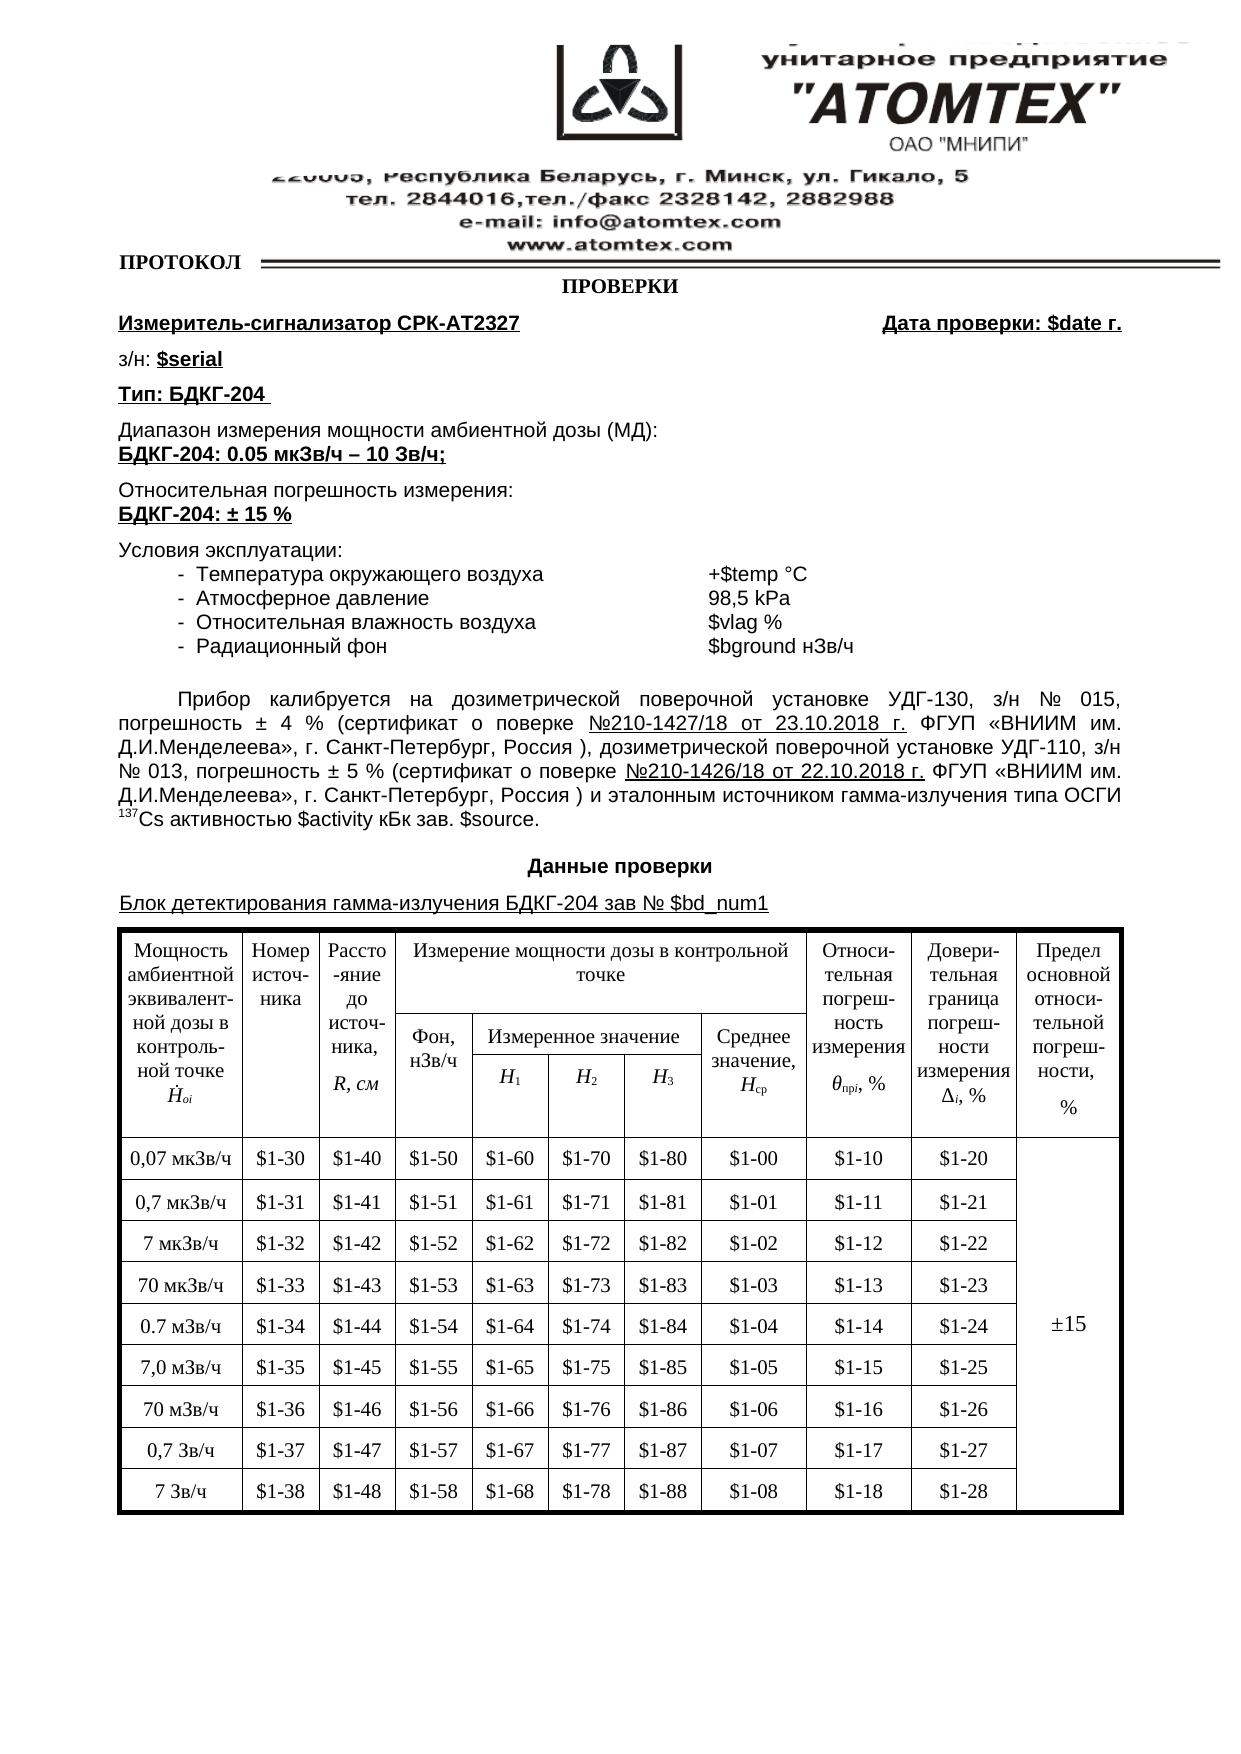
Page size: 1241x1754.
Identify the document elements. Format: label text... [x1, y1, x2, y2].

text Прибор калибруется на дозиметрической поверочной установке УДГ-130, з/н № 015, погрешность ± 4 % (сертификат о поверке №210-1427/18 от 23.10.2018 г. ФГУП «ВНИИМ им. Д.И.Менделеева», г. Санкт-Петербург, Россия ), дозиметрической поверочной установке УДГ-110, з/н № 013, погрешность ± 5 % (сертификат о поверке №210-1426/18 от 22.10.2018 г. ФГУП «ВНИИМ им. Д.И.Менделеева», г. Санкт-Петербург, Россия ) и эталонным источником гамма-излучения типа ОСГИ 137Cs активностью $activity кБк зав. $source. [118, 687, 1122, 830]
table_cell $1-08 [702, 1469, 806, 1509]
table_cell $1-70 [549, 1138, 624, 1179]
text БДКГ-204: 0.05 мкЗв/ч – 10 Зв/ч; [118, 442, 1122, 466]
table_cell $1-07 [702, 1428, 806, 1468]
table_cell $1-23 [912, 1262, 1016, 1303]
table_cell $1-36 [243, 1386, 319, 1427]
text Измеритель-сигнализатор СРК-АТ2327 Дата проверки: $date г. [118, 310, 1122, 334]
table_cell 7,0 мЗв/ч [122, 1345, 242, 1385]
table_cell $1-28 [912, 1469, 1016, 1509]
table_cell $1-71 [549, 1180, 624, 1220]
table_cell $1-81 [625, 1180, 701, 1220]
table_cell $1-05 [702, 1345, 806, 1385]
text ПРОТОКОЛ ПРОВЕРКИ [118, 250, 1122, 298]
table_cell $1-62 [473, 1221, 548, 1261]
table_cell $1-67 [473, 1428, 548, 1468]
table_cell $1-55 [396, 1345, 472, 1385]
table_cell $1-68 [473, 1469, 548, 1509]
table_cell $1-04 [702, 1304, 806, 1344]
table_cell 0,7 Зв/ч [122, 1428, 242, 1468]
table_cell $1-13 [807, 1262, 911, 1303]
table_cell $1-47 [320, 1428, 395, 1468]
table_cell $1-15 [807, 1345, 911, 1385]
table_cell $1-44 [320, 1304, 395, 1344]
table_cell H2 [549, 1055, 624, 1137]
table_cell $1-64 [473, 1304, 548, 1344]
table_cell $1-88 [625, 1469, 701, 1509]
table_cell $1-14 [807, 1304, 911, 1344]
table_cell $1-34 [243, 1304, 319, 1344]
text з/н: $serial [118, 346, 1122, 370]
table_cell H1 [473, 1055, 548, 1137]
table_cell Среднее значение, Hср [702, 1014, 806, 1137]
table_cell $1-12 [807, 1221, 911, 1261]
table_cell $1-50 [396, 1138, 472, 1179]
text БДКГ-204: ± 15 % [118, 502, 1122, 526]
table_cell $1-63 [473, 1262, 548, 1303]
table_cell $1-65 [473, 1345, 548, 1385]
text - Атмосферное давление 98,5 kPa [177, 586, 1122, 610]
table_cell $1-74 [549, 1304, 624, 1344]
table_cell $1-02 [702, 1221, 806, 1261]
table_cell $1-87 [625, 1428, 701, 1468]
table_cell $1-22 [912, 1221, 1016, 1261]
table_cell $1-77 [549, 1428, 624, 1468]
table_cell $1-86 [625, 1386, 701, 1427]
table_cell $1-83 [625, 1262, 701, 1303]
table_cell $1-01 [702, 1180, 806, 1220]
table_cell $1-56 [396, 1386, 472, 1427]
table_cell $1-27 [912, 1428, 1016, 1468]
table_cell Предел основной относи-тельной погреш-ности, % [1017, 933, 1119, 1137]
table_cell 0,07 мкЗв/ч [122, 1138, 242, 1179]
table_cell $1-48 [320, 1469, 395, 1509]
table_cell $1-11 [807, 1180, 911, 1220]
table_cell $1-25 [912, 1345, 1016, 1385]
table_cell $1-41 [320, 1180, 395, 1220]
table_cell $1-26 [912, 1386, 1016, 1427]
table_cell $1-84 [625, 1304, 701, 1344]
table_cell $1-32 [243, 1221, 319, 1261]
table_cell $1-72 [549, 1221, 624, 1261]
table_cell $1-61 [473, 1180, 548, 1220]
text - Относительная влажность воздуха $vlag % [177, 610, 1122, 634]
table_cell $1-53 [396, 1262, 472, 1303]
table_cell $1-46 [320, 1386, 395, 1427]
table_cell $1-31 [243, 1180, 319, 1220]
table_cell Относи-тельная погреш-ность измерения θпрi, % [807, 933, 911, 1137]
table_cell $1-76 [549, 1386, 624, 1427]
table_cell 0.7 мЗв/ч [122, 1304, 242, 1344]
table_cell $1-66 [473, 1386, 548, 1427]
table_cell ±15 [1017, 1138, 1119, 1509]
table_cell H3 [625, 1055, 701, 1137]
table_cell 7 мкЗв/ч [122, 1221, 242, 1261]
table_cell 70 мкЗв/ч [122, 1262, 242, 1303]
table_cell Измеренное значение [473, 1014, 701, 1053]
text - Радиационный фон $bground нЗв/ч [177, 634, 1122, 658]
text Относительная погрешность измерения: [118, 478, 1122, 502]
table_cell $1-80 [625, 1138, 701, 1179]
table_cell $1-00 [702, 1138, 806, 1179]
table_cell $1-35 [243, 1345, 319, 1385]
table_cell $1-40 [320, 1138, 395, 1179]
table_cell $1-06 [702, 1386, 806, 1427]
table_cell $1-51 [396, 1180, 472, 1220]
text Диапазон измерения мощности амбиентной дозы (МД): [118, 418, 1122, 442]
table_cell $1-18 [807, 1469, 911, 1509]
table_cell $1-43 [320, 1262, 395, 1303]
table_cell $1-60 [473, 1138, 548, 1179]
table_cell $1-42 [320, 1221, 395, 1261]
table_cell $1-17 [807, 1428, 911, 1468]
table_cell $1-54 [396, 1304, 472, 1344]
text - Температура окружающего воздуха +$temp °C [177, 562, 1122, 586]
table_cell $1-45 [320, 1345, 395, 1385]
table_cell 7 Зв/ч [122, 1469, 242, 1509]
table_cell $1-21 [912, 1180, 1016, 1220]
table_cell $1-73 [549, 1262, 624, 1303]
table_cell $1-10 [807, 1138, 911, 1179]
table_cell $1-30 [243, 1138, 319, 1179]
table_cell $1-82 [625, 1221, 701, 1261]
table_cell Рассто-яние до источ-ника, R, см [320, 933, 395, 1137]
table_cell $1-57 [396, 1428, 472, 1468]
table_cell $1-37 [243, 1428, 319, 1468]
table_cell $1-52 [396, 1221, 472, 1261]
text Тип: БДКГ-204 [118, 382, 1122, 406]
table_cell Довери-тельная граница погреш-ности измерения Δi, % [912, 933, 1016, 1137]
table_cell $1-75 [549, 1345, 624, 1385]
table_cell Измерение мощности дозы в контрольной точке [396, 933, 806, 1013]
table_cell $1-85 [625, 1345, 701, 1385]
table_cell $1-33 [243, 1262, 319, 1303]
table_cell $1-16 [807, 1386, 911, 1427]
table_cell $1-58 [396, 1469, 472, 1509]
table_cell Мощность амбиентной эквивалент-ной дозы в контроль-ной точке Ḣoi [122, 933, 242, 1137]
table_cell $1-03 [702, 1262, 806, 1303]
text Условия эксплуатации: [118, 538, 1122, 562]
table_cell $1-38 [243, 1469, 319, 1509]
table_header Блок детектирования гамма-излучения БДКГ-204 зав № $bd_num1 [119, 878, 1121, 927]
table_cell 70 мЗв/ч [122, 1386, 242, 1427]
table_cell $1-24 [912, 1304, 1016, 1344]
table_cell $1-78 [549, 1469, 624, 1509]
table_cell Номер источ-ника [243, 933, 319, 1137]
table_cell $1-20 [912, 1138, 1016, 1179]
table_cell 0,7 мкЗв/ч [122, 1180, 242, 1220]
text Данные проверки [118, 854, 1122, 878]
table_cell Фон, нЗв/ч [396, 1014, 472, 1137]
